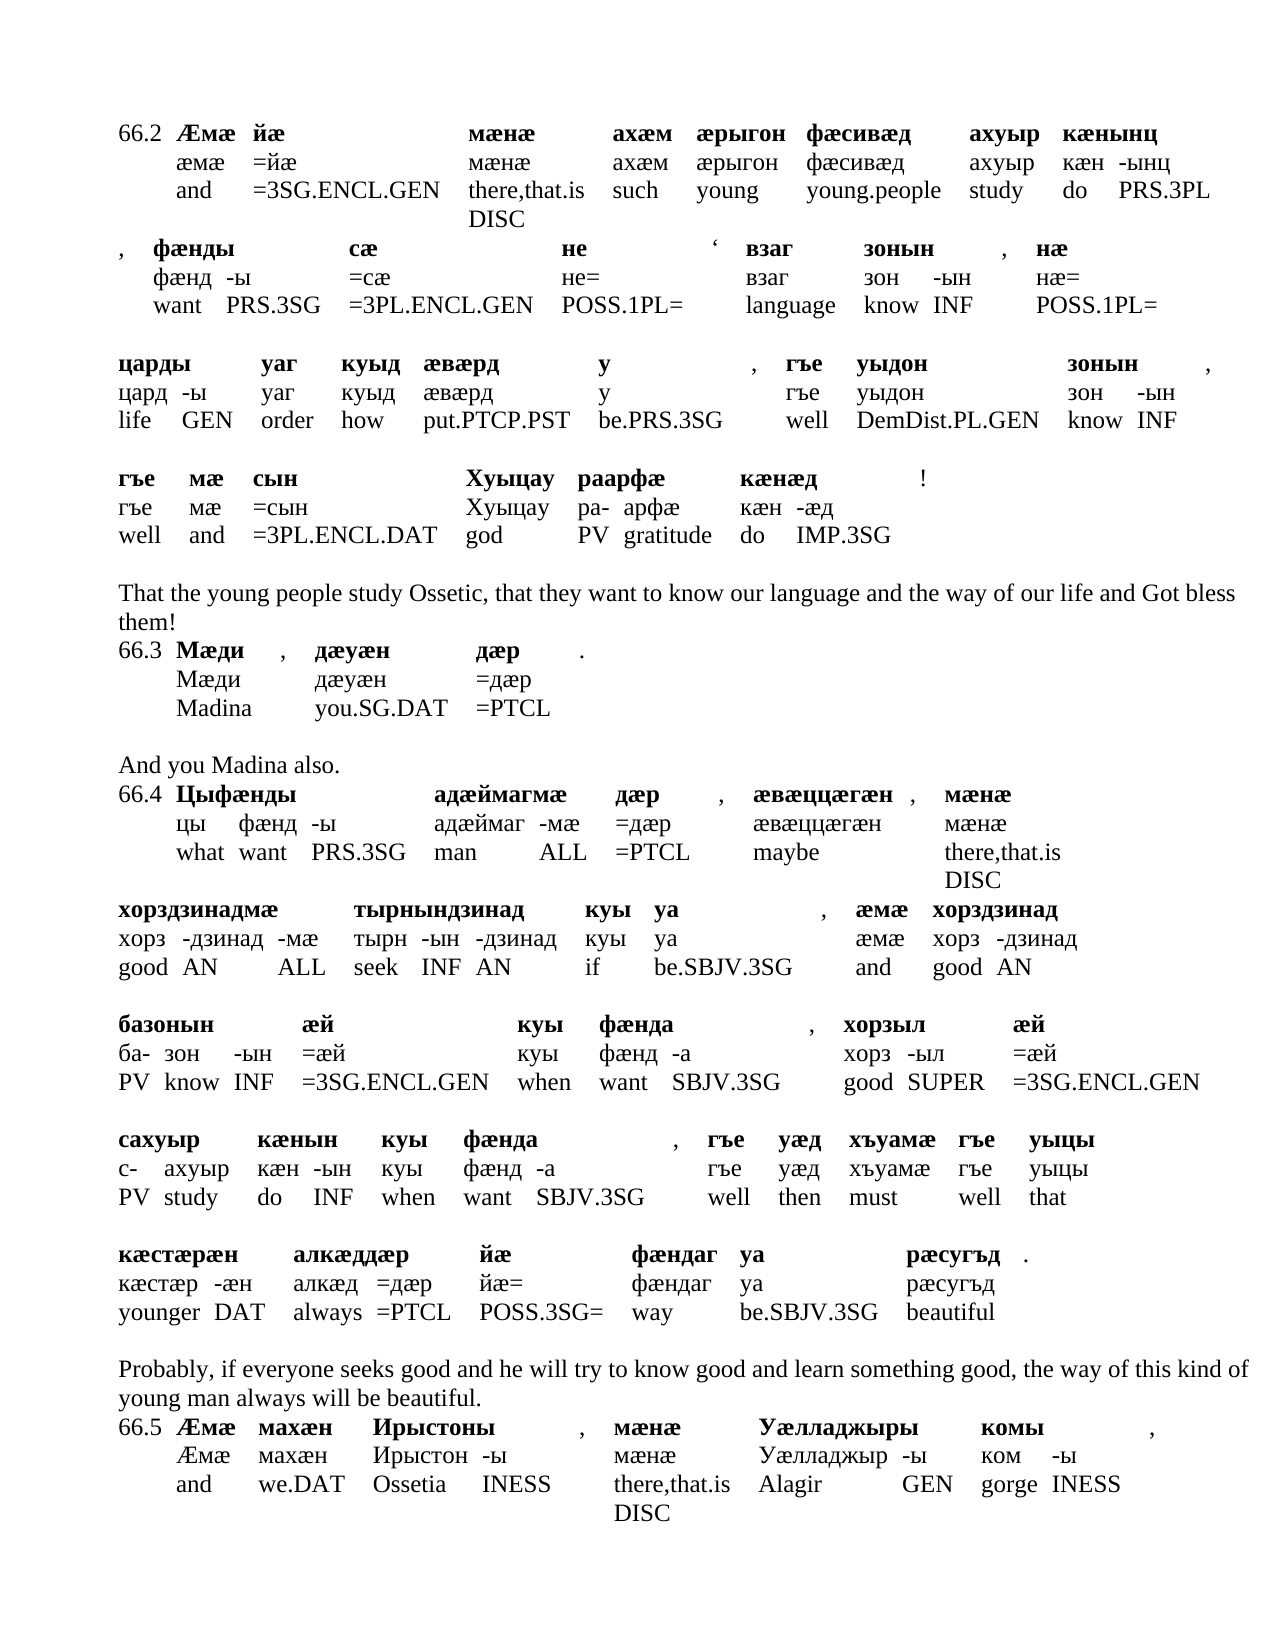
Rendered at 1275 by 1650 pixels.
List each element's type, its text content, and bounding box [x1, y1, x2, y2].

text PV [577, 521, 609, 549]
text гъе [118, 492, 161, 521]
text -ы [311, 808, 406, 837]
text ахæм [612, 118, 682, 147]
text , [118, 233, 139, 262]
text тырнындзинад [354, 894, 571, 923]
text фæнда [463, 1124, 659, 1153]
text well [958, 1182, 1001, 1211]
text 66.4 [118, 779, 162, 808]
text гъе [786, 377, 829, 406]
text , [909, 779, 931, 808]
text way [631, 1297, 712, 1326]
text well [118, 521, 161, 549]
text ! [919, 463, 940, 492]
text , [673, 1124, 694, 1153]
text зон [1067, 377, 1123, 406]
text Уæлладжыр [758, 1441, 888, 1469]
text мæнæ [944, 779, 1075, 808]
text нæ= [1036, 262, 1158, 291]
text Уæлладжыры [758, 1412, 967, 1441]
text POSS.3SG= [479, 1297, 604, 1326]
text do [1062, 176, 1104, 204]
text well [786, 406, 829, 434]
text =дæр [615, 808, 691, 837]
text INESS [482, 1469, 551, 1498]
text life [118, 406, 168, 434]
text know [164, 1067, 220, 1096]
text want [599, 1067, 658, 1096]
text мæнæ [944, 808, 1061, 837]
text gratitude [623, 521, 712, 549]
text then [778, 1182, 821, 1211]
text сæ [349, 233, 548, 262]
text æмæ [176, 147, 225, 176]
text тырн [354, 923, 407, 952]
text INF [1137, 406, 1177, 434]
text -а [672, 1038, 781, 1067]
text -а [536, 1153, 645, 1182]
text PRS.3SG [226, 291, 321, 319]
text Alagir [758, 1469, 888, 1498]
text =йæ [253, 147, 440, 176]
text GEN [902, 1469, 953, 1498]
text йæ [253, 118, 454, 147]
text SBJV.3SG [536, 1182, 645, 1211]
text æвæрд [423, 348, 584, 377]
text DISC [468, 204, 599, 233]
text POSS.1PL= [1036, 291, 1158, 319]
text , [821, 894, 842, 923]
text мæнæ [468, 118, 599, 147]
text study [969, 176, 1034, 204]
text фæнд [599, 1038, 658, 1067]
text царды [118, 348, 247, 377]
text уа [654, 923, 793, 952]
text -ынц [1118, 147, 1211, 176]
text such [612, 176, 668, 204]
text мæнæ [468, 147, 585, 176]
text =дæр [376, 1268, 452, 1297]
text фæнд [153, 262, 212, 291]
text фæнды [153, 233, 335, 262]
text Probably, if everyone seeks good and he will try to know good and learn something good, the way of this kind of young man always will be beautiful. [118, 1354, 1249, 1412]
text want [463, 1182, 522, 1211]
text be.SBJV.3SG [654, 952, 793, 981]
text good [843, 1067, 893, 1096]
text there,that.is [614, 1469, 731, 1498]
text DAT [214, 1297, 265, 1326]
text фæнд [238, 808, 297, 837]
text INF [313, 1182, 353, 1211]
text PV [118, 1182, 150, 1211]
text =3SG.ENCL.GEN [1013, 1067, 1200, 1096]
text =æй [302, 1038, 489, 1067]
text не= [561, 262, 683, 291]
text куыд [341, 377, 396, 406]
text уа [739, 1268, 878, 1297]
text =сæ [349, 262, 534, 291]
text гъе [958, 1124, 1015, 1153]
text what [176, 837, 224, 866]
text -ын [1137, 377, 1177, 406]
text put.PTCP.PST [423, 406, 571, 434]
text -мæ [539, 808, 588, 837]
text йæ [479, 1239, 618, 1268]
text зонын [1067, 348, 1191, 377]
text there,that.is [944, 837, 1061, 866]
text PRS.3SG [311, 837, 406, 866]
text =дæр [476, 664, 551, 693]
text there,that.is [468, 176, 585, 204]
text мæнæ [614, 1441, 731, 1469]
text фæнда [599, 1009, 795, 1038]
text æрыгон [696, 118, 792, 147]
text That the young people study Ossetic, that they want to know our language and the way of our life and Got bless them! [118, 578, 1249, 636]
text INF [933, 291, 973, 319]
text ‘ [711, 233, 732, 262]
text гъе [707, 1153, 751, 1182]
text ком [981, 1441, 1038, 1469]
text хорз [932, 923, 982, 952]
text -ын [933, 262, 973, 291]
text ахуыр [969, 118, 1048, 147]
text гъе [958, 1153, 1001, 1182]
text æмæ [855, 923, 904, 952]
text уа [739, 1239, 892, 1268]
text -ы [182, 377, 233, 406]
text DISC [944, 866, 1075, 894]
text want [153, 291, 212, 319]
text не [561, 233, 697, 262]
text =æй [1013, 1038, 1200, 1067]
text -æн [214, 1268, 265, 1297]
text Ирыстон [373, 1441, 468, 1469]
text уаг [261, 377, 314, 406]
text do [740, 521, 782, 549]
text уыдон [856, 377, 1040, 406]
text хорздзинадмæ [118, 894, 340, 923]
text куы [585, 923, 626, 952]
text кæнынц [1062, 118, 1224, 147]
text зон [164, 1038, 220, 1067]
text -ын [233, 1038, 274, 1067]
text куы [585, 894, 640, 923]
text взаг [746, 262, 836, 291]
text DISC [614, 1498, 744, 1527]
text ахуыр [164, 1153, 229, 1182]
text алкæд [293, 1268, 362, 1297]
text must [849, 1182, 931, 1211]
text гъе [707, 1124, 764, 1153]
text куы [517, 1009, 585, 1038]
text IMP.3SG [796, 521, 891, 549]
text -ыл [907, 1038, 985, 1067]
text дæуæн [314, 636, 462, 664]
text PV [118, 1067, 150, 1096]
text , [1205, 348, 1226, 377]
text INF [421, 952, 462, 981]
text махæн [258, 1412, 359, 1441]
text уыцы [1029, 1153, 1088, 1182]
text man [434, 837, 525, 866]
text фæндаг [631, 1239, 726, 1268]
text AN [475, 952, 557, 981]
text -ы [902, 1441, 953, 1469]
text мæ [189, 463, 239, 492]
text language [746, 291, 836, 319]
text хорзыл [843, 1009, 999, 1038]
text when [381, 1182, 435, 1211]
text Хуыцау [465, 463, 564, 492]
text , [579, 1412, 600, 1441]
text кæнын [257, 1124, 367, 1153]
text , [808, 1009, 829, 1038]
text нæ [1036, 233, 1171, 262]
text 66.5 [118, 1412, 162, 1441]
text study [164, 1182, 229, 1211]
text . [1023, 1239, 1044, 1268]
text алкæддæр [293, 1239, 465, 1268]
text -дзинад [475, 923, 557, 952]
text уæд [778, 1153, 821, 1182]
text взаг [746, 233, 850, 262]
text , [280, 636, 301, 664]
text always [293, 1297, 362, 1326]
text -ын [313, 1153, 353, 1182]
text фæсивæд [806, 118, 955, 147]
text хорздзинад [932, 894, 1092, 923]
text and [176, 1469, 231, 1498]
text æвæццæгæн [753, 779, 896, 808]
text =3PL.ENCL.DAT [253, 521, 438, 549]
text куыд [341, 348, 409, 377]
text у [598, 377, 723, 406]
text æвæццæгæн [753, 808, 882, 837]
text do [257, 1182, 299, 1211]
text Мæди [176, 664, 252, 693]
text gorge [981, 1469, 1038, 1498]
text рæсугъд [906, 1268, 995, 1297]
text order [261, 406, 314, 434]
text AN [996, 952, 1078, 981]
text цы [176, 808, 224, 837]
text хорз [843, 1038, 893, 1067]
text дæр [615, 779, 704, 808]
text SUPER [907, 1067, 985, 1096]
text Мæди [176, 636, 266, 664]
text GEN [182, 406, 233, 434]
text seek [354, 952, 407, 981]
text æй [302, 1009, 503, 1038]
text -æд [796, 492, 891, 521]
text Цыфæнды [176, 779, 420, 808]
text уа [654, 894, 807, 923]
text young.people [806, 176, 941, 204]
text -ы [226, 262, 321, 291]
text maybe [753, 837, 882, 866]
text know [1067, 406, 1123, 434]
text цард [118, 377, 168, 406]
text æвæрд [423, 377, 571, 406]
text 66.3 [118, 636, 162, 664]
text гъе [786, 348, 843, 377]
text ахуыр [969, 147, 1034, 176]
text =3SG.ENCL.GEN [302, 1067, 489, 1096]
text куы [381, 1153, 435, 1182]
text кæн [257, 1153, 299, 1182]
text мæнæ [614, 1412, 744, 1441]
text базонын [118, 1009, 288, 1038]
text be.PRS.3SG [598, 406, 723, 434]
text young [696, 176, 778, 204]
text and [855, 952, 904, 981]
text beautiful [906, 1297, 995, 1326]
text , [1001, 233, 1022, 262]
text йæ= [479, 1268, 604, 1297]
text know [863, 291, 919, 319]
text Æмæ [176, 1441, 231, 1469]
text у [598, 348, 737, 377]
text , [1149, 1412, 1170, 1441]
text -мæ [277, 923, 326, 952]
text уаг [261, 348, 327, 377]
text . [578, 636, 599, 664]
text махæн [258, 1441, 345, 1469]
text кæстæр [118, 1268, 200, 1297]
text =3PL.ENCL.GEN [349, 291, 534, 319]
text уæд [778, 1124, 835, 1153]
text раарфæ [577, 463, 726, 492]
text SBJV.3SG [672, 1067, 781, 1096]
text уыцы [1029, 1124, 1102, 1153]
text сын [253, 463, 452, 492]
text Madina [176, 693, 252, 722]
text адæймагмæ [434, 779, 601, 808]
text уыдон [856, 348, 1054, 377]
text Ossetia [373, 1469, 468, 1498]
text Æмæ [176, 118, 239, 147]
text AN [182, 952, 264, 981]
text well [707, 1182, 751, 1211]
text want [238, 837, 297, 866]
text куы [517, 1038, 571, 1067]
text зон [863, 262, 919, 291]
text æрыгон [696, 147, 778, 176]
text good [932, 952, 982, 981]
text -ын [421, 923, 462, 952]
text Ирыстоны [373, 1412, 565, 1441]
text ра- [577, 492, 609, 521]
text we.DAT [258, 1469, 345, 1498]
text =PTCL [376, 1297, 452, 1326]
text and [189, 521, 225, 549]
text ALL [277, 952, 326, 981]
text æмæ [855, 894, 918, 923]
text рæсугъд [906, 1239, 1009, 1268]
text с- [118, 1153, 150, 1182]
text how [341, 406, 396, 434]
text 66.2 [118, 118, 162, 147]
text гъе [118, 463, 175, 492]
text =3SG.ENCL.GEN [253, 176, 440, 204]
text PRS.3PL [1118, 176, 1211, 204]
text куы [381, 1124, 449, 1153]
text =сын [253, 492, 438, 521]
text фæсивæд [806, 147, 941, 176]
text кæн [740, 492, 782, 521]
text кæстæрæн [118, 1239, 279, 1268]
text фæндаг [631, 1268, 712, 1297]
text -дзинад [182, 923, 264, 952]
text ахæм [612, 147, 668, 176]
text -дзинад [996, 923, 1078, 952]
text арфæ [623, 492, 712, 521]
text god [465, 521, 550, 549]
text DemDist.PL.GEN [856, 406, 1040, 434]
text And you Madina also. [118, 751, 1249, 779]
text Æмæ [176, 1412, 244, 1441]
text мæ [189, 492, 225, 521]
text ALL [539, 837, 588, 866]
text ба- [118, 1038, 150, 1067]
text адæймаг [434, 808, 525, 837]
text when [517, 1067, 571, 1096]
text good [118, 952, 168, 981]
text be.SBJV.3SG [739, 1297, 878, 1326]
text if [585, 952, 626, 981]
text POSS.1PL= [561, 291, 683, 319]
text хъуамæ [849, 1124, 944, 1153]
text you.SG.DAT [314, 693, 448, 722]
text =PTCL [476, 693, 551, 722]
text , [718, 779, 739, 808]
text =PTCL [615, 837, 691, 866]
text younger [118, 1297, 200, 1326]
text INF [233, 1067, 274, 1096]
text хъуамæ [849, 1153, 931, 1182]
text хорз [118, 923, 168, 952]
text æй [1013, 1009, 1214, 1038]
text that [1029, 1182, 1088, 1211]
text -ы [482, 1441, 551, 1469]
text кæн [1062, 147, 1104, 176]
text дæр [476, 636, 565, 664]
text and [176, 176, 225, 204]
text -ы [1052, 1441, 1121, 1469]
text Хуыцау [465, 492, 550, 521]
text дæуæн [314, 664, 448, 693]
text INESS [1052, 1469, 1121, 1498]
text сахуыр [118, 1124, 243, 1153]
text фæнд [463, 1153, 522, 1182]
text , [751, 348, 772, 377]
text зонын [863, 233, 987, 262]
text кæнæд [740, 463, 905, 492]
text комы [981, 1412, 1135, 1441]
